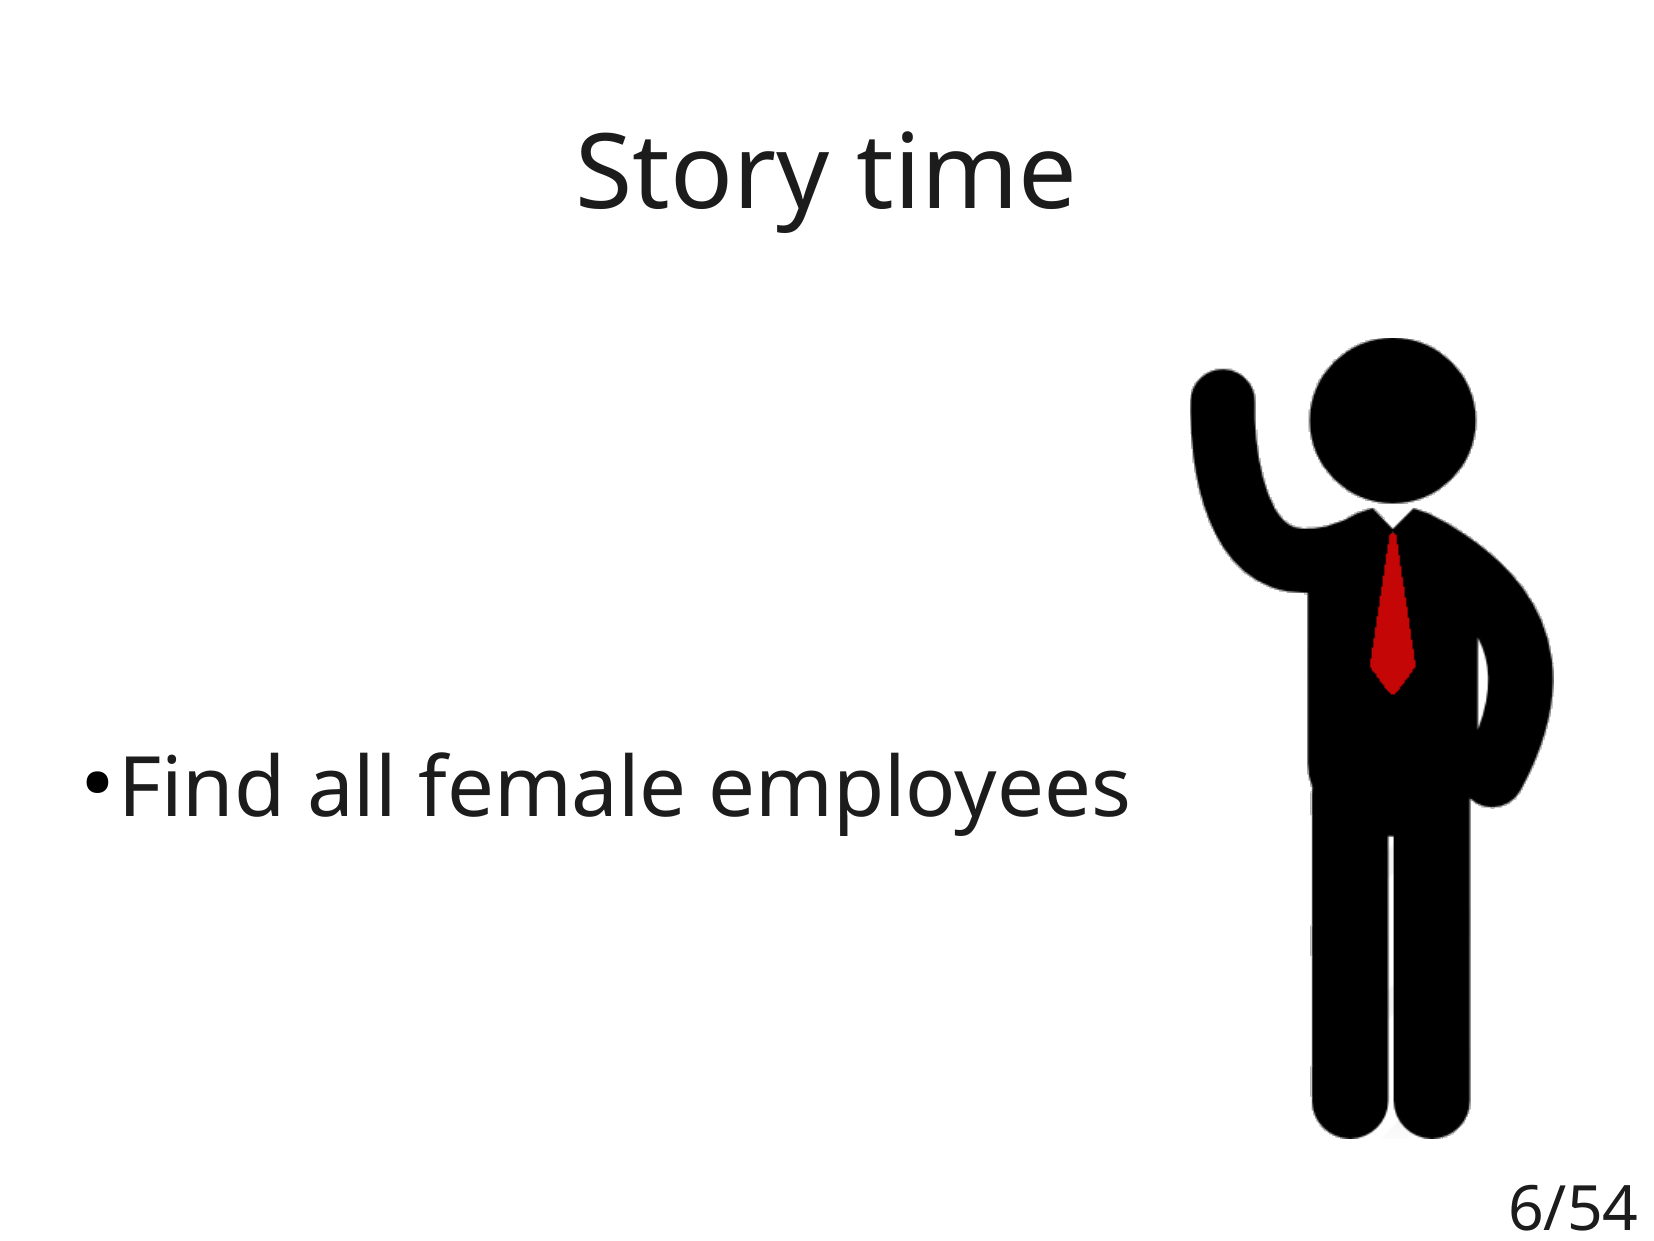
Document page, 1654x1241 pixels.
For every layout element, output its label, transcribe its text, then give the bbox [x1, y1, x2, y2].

picture [1190, 338, 1554, 1139]
text_box <numer>/54 [1071, 1155, 1654, 1241]
title Story time [82, 64, 1571, 272]
subtitle Find all female employees [82, 290, 1571, 1109]
